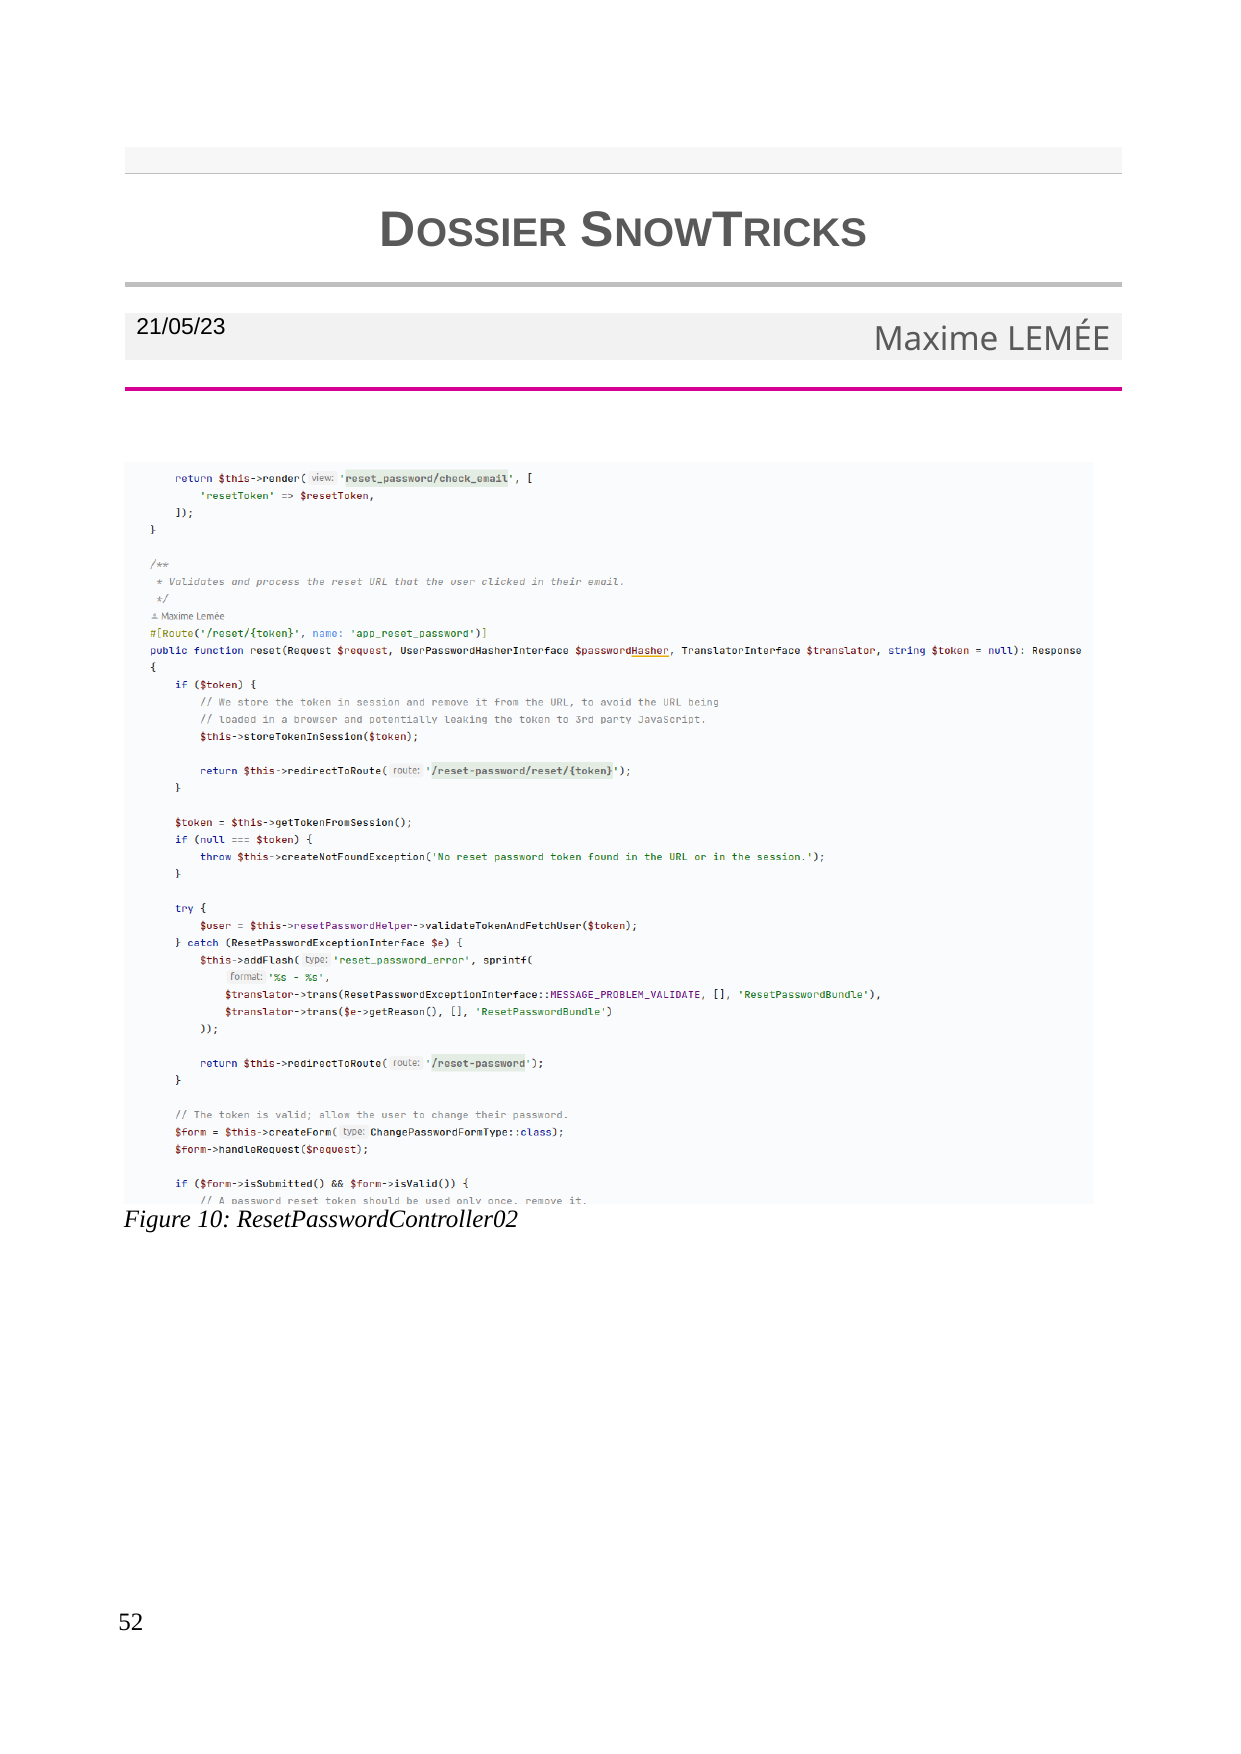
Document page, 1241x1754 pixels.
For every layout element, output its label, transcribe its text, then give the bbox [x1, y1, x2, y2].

picture [123, 462, 1094, 1204]
text Figure 10: ResetPasswordController02 [124, 1204, 1094, 1233]
